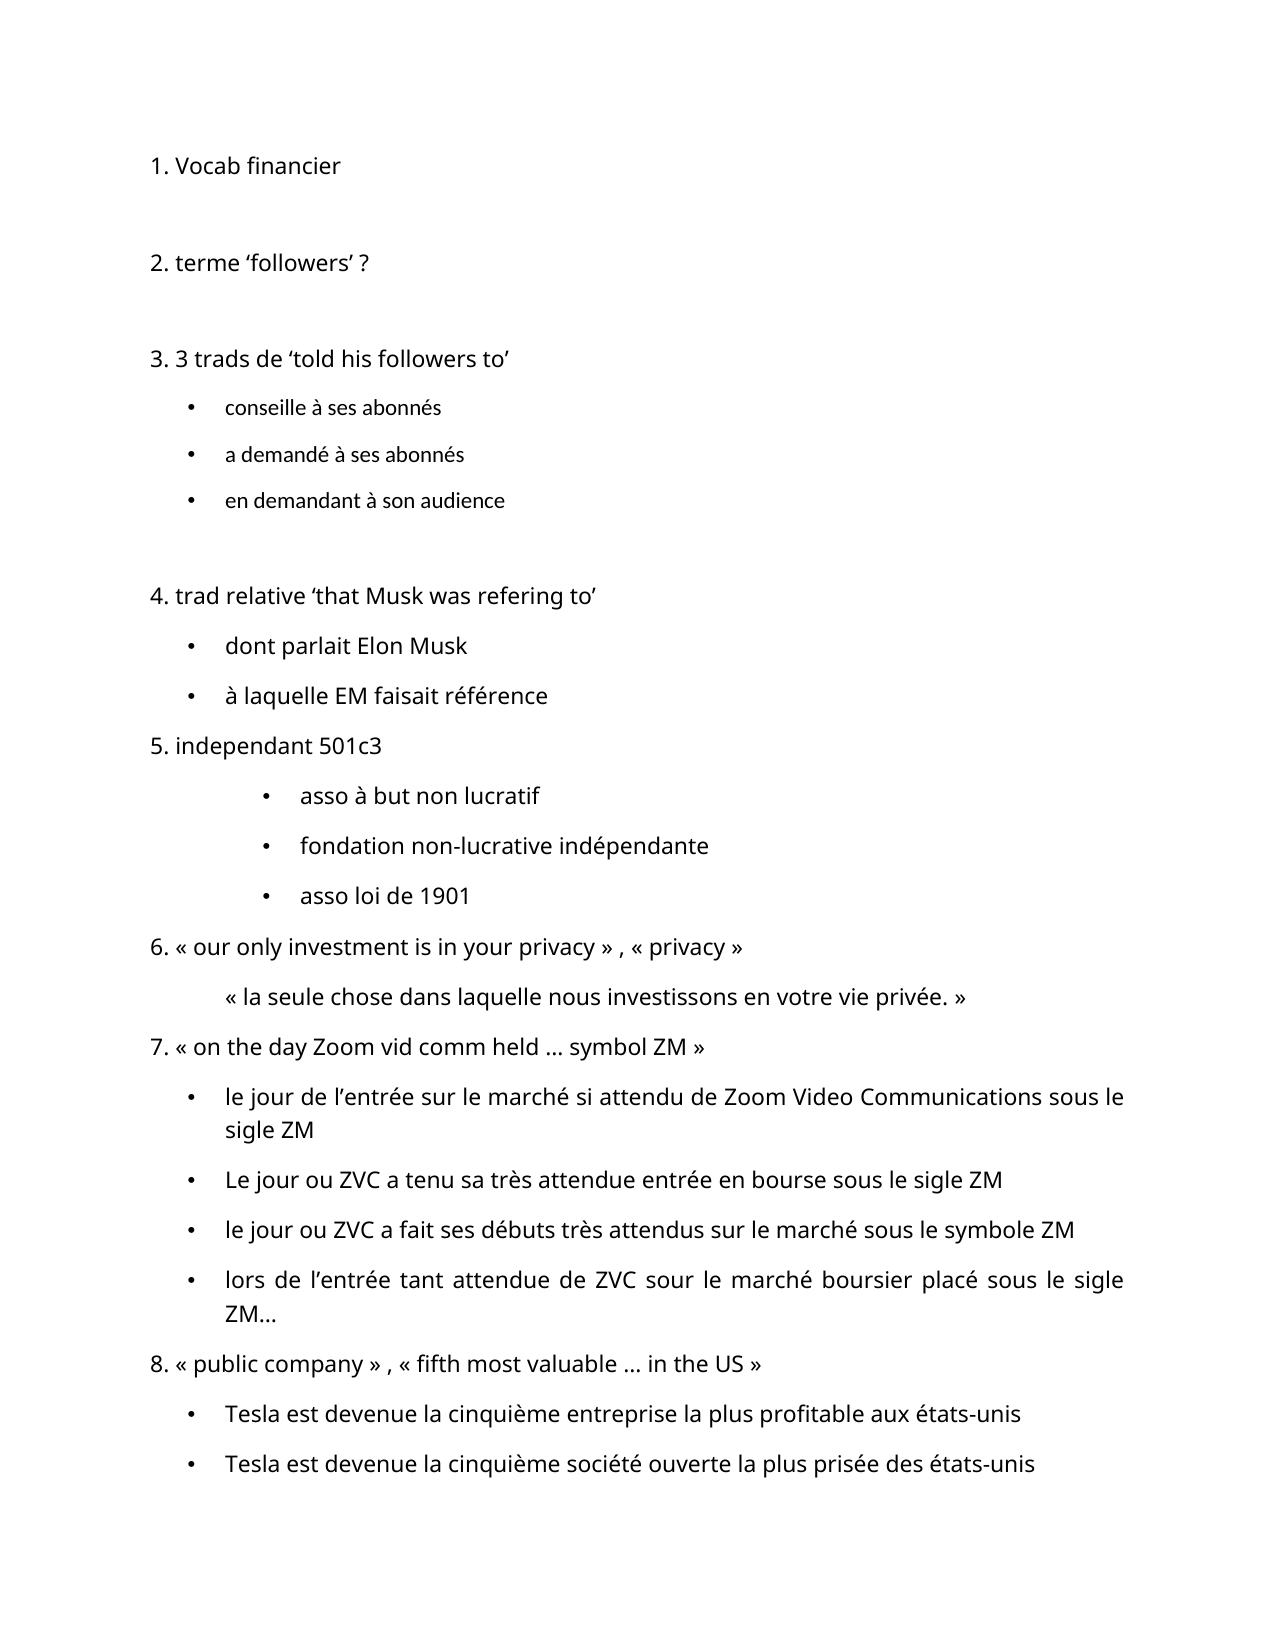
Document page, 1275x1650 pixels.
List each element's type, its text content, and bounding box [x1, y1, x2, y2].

text 1. Vocab financier [150, 150, 1125, 181]
list asso loi de 1901 [262, 880, 1125, 912]
text 6. « our only investment is in your privacy » , « privacy » [150, 930, 1125, 962]
list Tesla est devenue la cinquième société ouverte la plus prisée des états-unis [187, 1448, 1125, 1479]
list en demandant à son audience [187, 487, 1125, 514]
list lors de l’entrée tant attendue de ZVC sour le marché boursier placé sous le sigle ZM… [187, 1264, 1125, 1329]
list a demandé à ses abonnés [187, 440, 1125, 468]
text 2. terme ‘followers’ ? [150, 247, 1125, 278]
text 7. « on the day Zoom vid comm held … symbol ZM » [150, 1031, 1125, 1062]
list le jour ou ZVC a fait ses débuts très attendus sur le marché sous le symbole ZM [187, 1214, 1125, 1246]
list asso à but non lucratif [262, 780, 1125, 811]
list à laquelle EM faisait référence [187, 680, 1125, 711]
list le jour de l’entrée sur le marché si attendu de Zoom Video Communications sous le sigle ZM [187, 1081, 1125, 1145]
list fondation non-lucrative indépendante [262, 830, 1125, 861]
text 5. independant 501c3 [150, 730, 1125, 761]
text 3. 3 trads de ‘told his followers to’ [150, 343, 1125, 374]
text 4. trad relative ‘that Musk was refering to’ [150, 580, 1125, 611]
list Tesla est devenue la cinquième entreprise la plus profitable aux états-unis [187, 1398, 1125, 1429]
list conseille à ses abonnés [187, 393, 1125, 421]
list Le jour ou ZVC a tenu sa très attendue entrée en bourse sous le sigle ZM [187, 1164, 1125, 1196]
list dont parlait Elon Musk [187, 630, 1125, 661]
text 8. « public company » , « fifth most valuable … in the US » [150, 1348, 1125, 1379]
text « la seule chose dans laquelle nous investissons en votre vie privée. » [150, 981, 1125, 1012]
